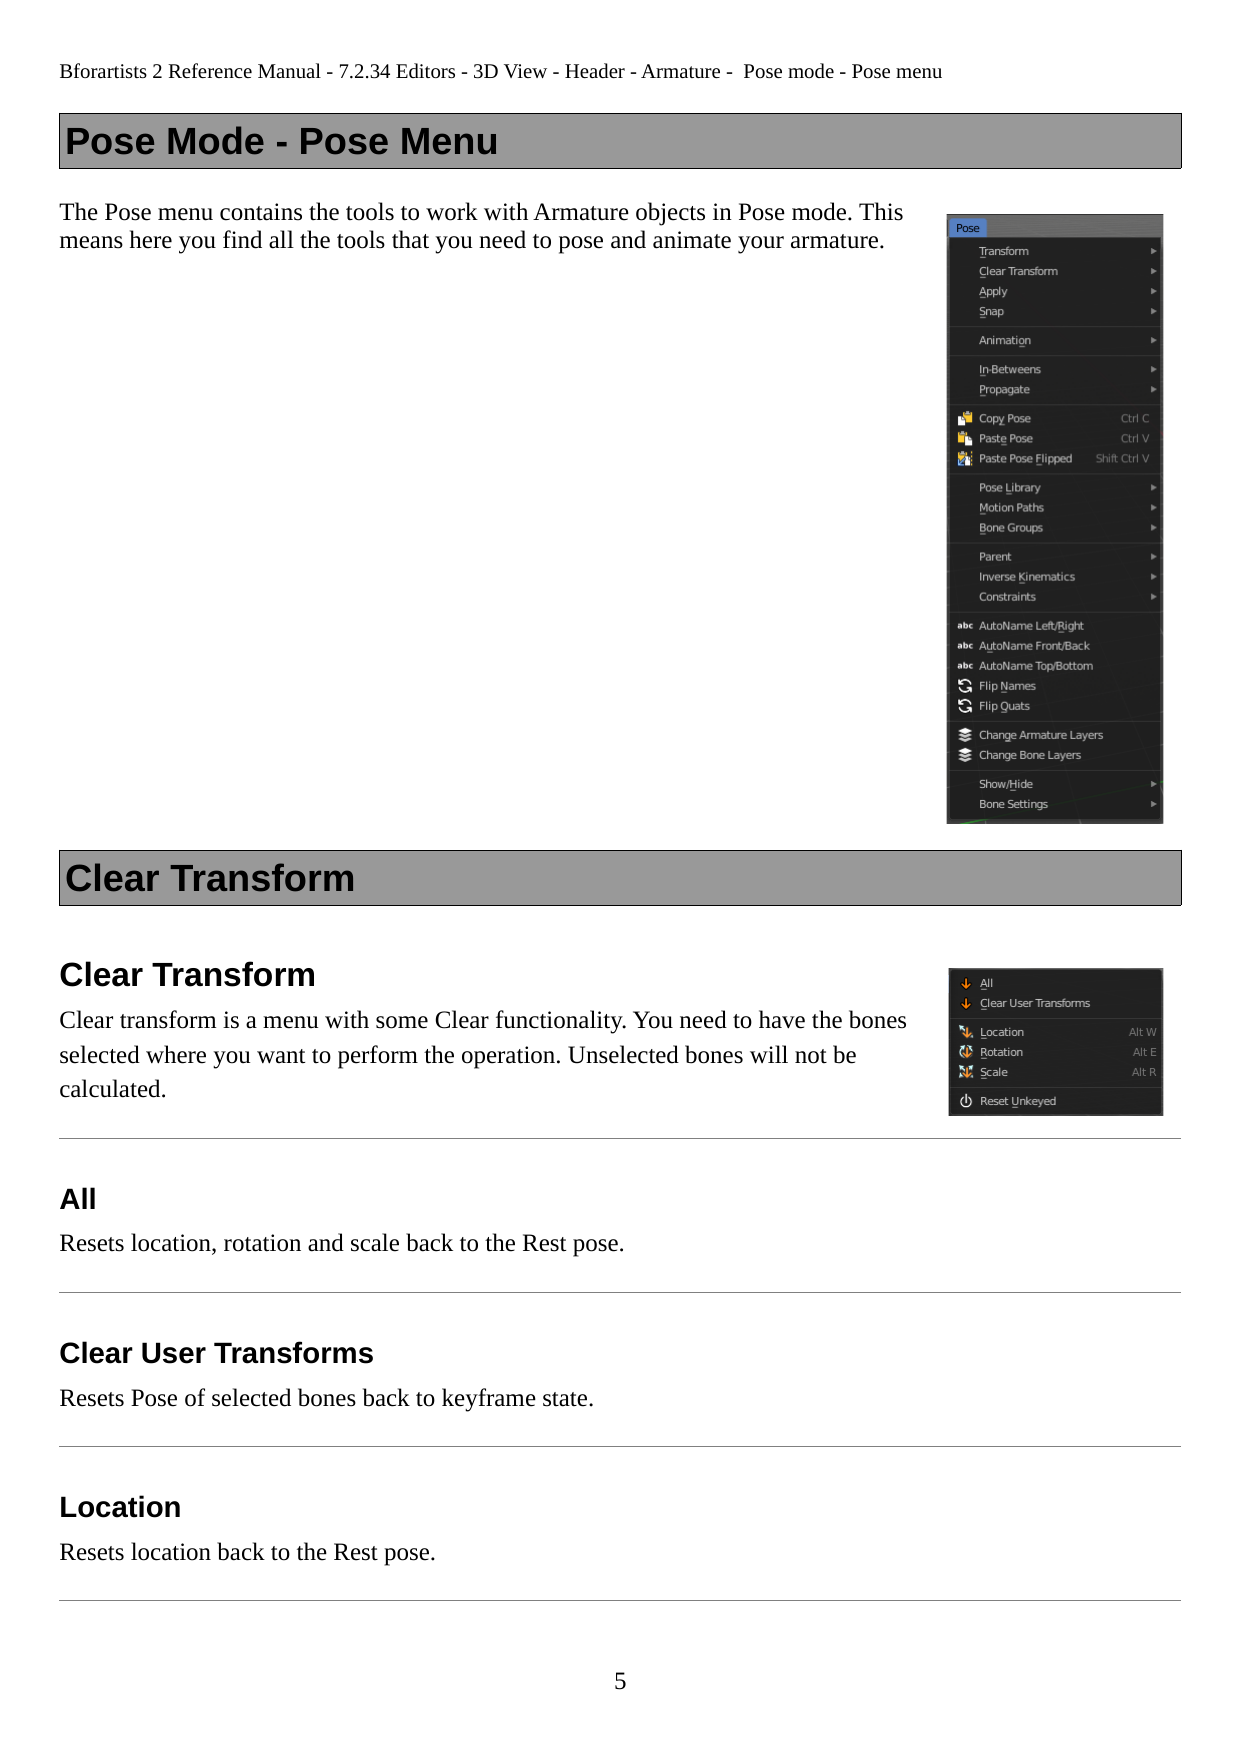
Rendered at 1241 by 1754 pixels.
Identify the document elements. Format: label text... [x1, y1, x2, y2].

text Clear transform is a menu with some Clear functionality. You need to have the bones selected where you want to perform the operation. Unselected bones will not be calculated. [59, 1006, 948, 1103]
subtitle Location [59, 1490, 1181, 1524]
text Resets location, rotation and scale back to the Rest pose. [59, 1228, 1181, 1257]
subtitle Clear User Transforms [59, 1336, 1181, 1370]
text The Pose menu contains the tools to work with Armature objects in Pose mode. This means here you find all the tools that you need to pose and animate your armature. [59, 197, 1181, 254]
subtitle All [59, 1182, 1181, 1216]
picture [948, 968, 1164, 1116]
table_header Pose Mode - Pose Menu [60, 114, 1181, 168]
text Resets location back to the Rest pose. [59, 1537, 1181, 1565]
subtitle Clear Transform [59, 954, 1181, 993]
picture [946, 214, 1164, 824]
table_header Clear Transform [60, 851, 1181, 905]
text Resets Pose of selected bones back to keyframe state. [59, 1383, 1181, 1411]
